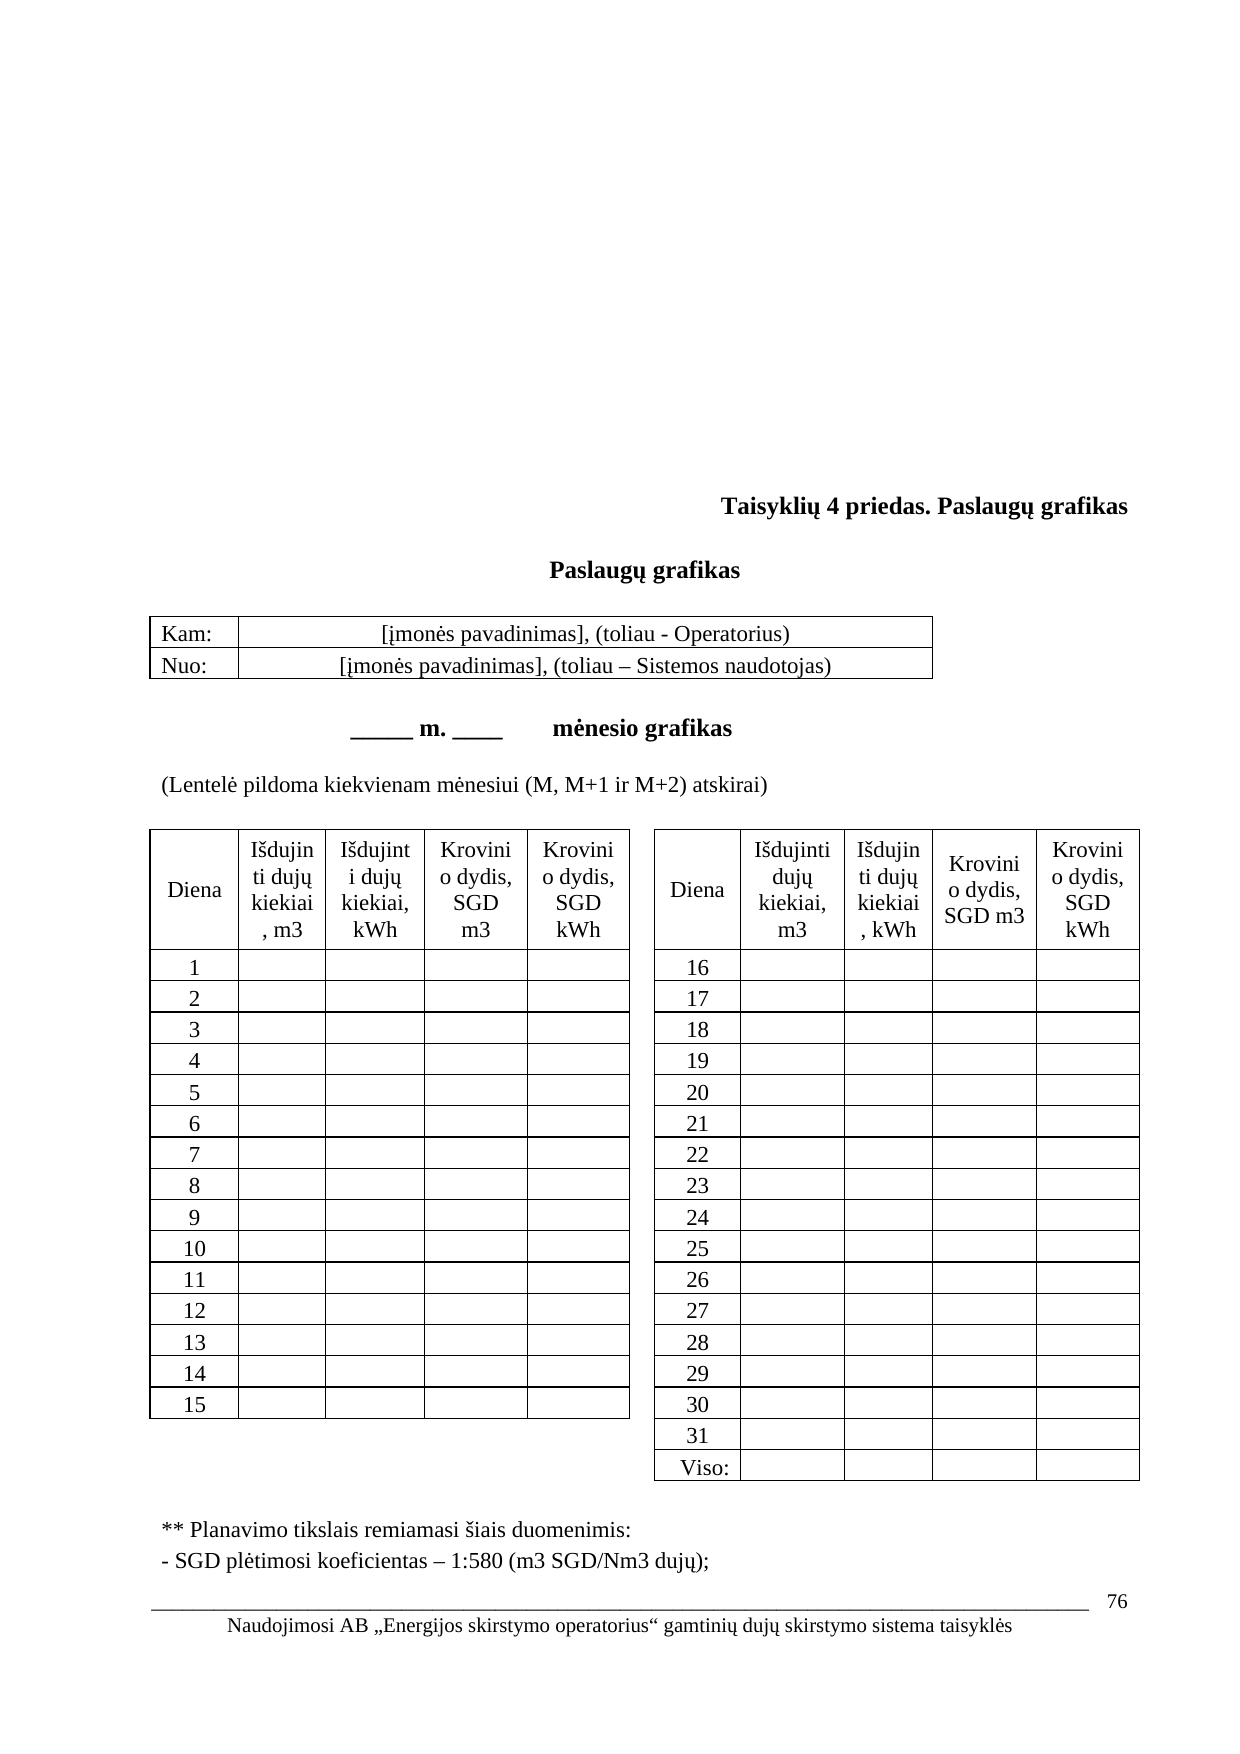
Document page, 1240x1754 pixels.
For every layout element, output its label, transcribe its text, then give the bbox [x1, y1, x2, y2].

table_cell [845, 1356, 932, 1386]
table_cell [150, 1449, 238, 1480]
table_cell [1036, 647, 1139, 678]
table_cell [1036, 798, 1139, 829]
table_cell [239, 742, 326, 766]
table_cell [630, 1261, 654, 1293]
table_cell 18 [655, 1013, 740, 1043]
table_cell [1037, 950, 1139, 980]
table_cell [844, 766, 933, 797]
table_cell [654, 1481, 741, 1511]
table_cell 4 [151, 1044, 238, 1074]
table_cell [741, 1044, 844, 1074]
table_cell [933, 647, 1036, 678]
table_cell [527, 584, 629, 616]
table_cell [425, 1449, 527, 1480]
table_cell [630, 1386, 654, 1418]
table_cell [933, 1231, 1036, 1261]
table_cell [654, 1511, 741, 1543]
table_cell [741, 1419, 844, 1449]
table_cell [326, 981, 424, 1011]
table_cell [741, 1263, 844, 1293]
table_cell [239, 1200, 325, 1230]
table_cell [528, 1231, 629, 1261]
table_cell 31 [655, 1419, 740, 1449]
table_cell [326, 742, 424, 766]
table_cell 7 [151, 1138, 238, 1168]
table_cell [1037, 1325, 1139, 1355]
table_cell [1037, 1263, 1139, 1293]
table_cell [933, 1075, 1036, 1105]
table_cell [654, 584, 741, 616]
table_cell - SGD plėtimosi koeficientas – 1:580 (m3 SGD/Nm3 dujų); [150, 1543, 741, 1574]
table_cell [630, 1449, 654, 1480]
table_cell [425, 742, 527, 766]
table_cell [630, 742, 654, 766]
table_cell 21 [655, 1106, 740, 1136]
table_cell [630, 798, 654, 829]
table_cell [741, 1325, 844, 1355]
table_cell [933, 1138, 1036, 1168]
table_cell [933, 1263, 1036, 1293]
table_cell [įmonės pavadinimas], (toliau - Operatorius) [239, 617, 932, 647]
table_cell [1037, 1388, 1139, 1418]
table_cell 3 [151, 1013, 238, 1043]
table_cell ** Planavimo tikslais remiamasi šiais duomenimis: [150, 1511, 654, 1543]
table_cell 28 [655, 1325, 740, 1355]
table_cell [528, 1169, 629, 1199]
table_cell [326, 1169, 424, 1199]
table_cell [741, 679, 844, 709]
table_cell [425, 1138, 527, 1168]
table_cell [1036, 616, 1139, 647]
table_cell [933, 981, 1036, 1011]
table_cell 20 [655, 1075, 740, 1105]
table_cell [1037, 1294, 1139, 1324]
table_cell [741, 1075, 844, 1105]
table_cell [528, 1388, 629, 1418]
table_cell [150, 584, 238, 616]
table_cell [528, 1200, 629, 1230]
table_cell [1037, 1231, 1139, 1261]
table_cell [933, 1294, 1036, 1324]
table_cell 2 [151, 981, 238, 1011]
table_cell 27 [655, 1294, 740, 1324]
table_cell [1037, 1013, 1139, 1043]
table_cell 9 [151, 1200, 238, 1230]
table_cell [326, 1325, 424, 1355]
table_cell 17 [655, 981, 740, 1011]
table_cell [630, 679, 654, 709]
table_cell [239, 1419, 326, 1449]
table_cell [150, 520, 238, 551]
table_cell [425, 1169, 527, 1199]
table_cell [528, 1325, 629, 1355]
table_cell [326, 1388, 424, 1418]
table_cell 24 [655, 1200, 740, 1230]
table_cell [933, 798, 1036, 829]
table_cell 8 [151, 1169, 238, 1199]
table_cell Išdujinti dujų kiekiai, m3 [741, 830, 844, 949]
table_cell [527, 1480, 629, 1511]
table_cell [630, 980, 654, 1011]
table_cell [933, 1356, 1036, 1386]
table_cell Krovinio dydis, SGD m3 [425, 830, 527, 949]
table_cell [326, 798, 424, 829]
table_cell [1037, 1356, 1139, 1386]
table_cell [326, 950, 424, 980]
table_cell [844, 798, 933, 829]
table_cell [845, 1450, 932, 1480]
table_cell 12 [151, 1294, 238, 1324]
table_cell [1036, 742, 1139, 766]
table_cell [630, 1199, 654, 1230]
table_cell [425, 1263, 527, 1293]
table_cell [239, 679, 326, 709]
table_cell [845, 1013, 932, 1043]
table_cell [528, 1044, 629, 1074]
table_cell [741, 1231, 844, 1261]
table_cell [150, 742, 238, 766]
table_cell [528, 1106, 629, 1136]
table_cell [150, 798, 238, 829]
table_cell [741, 1450, 844, 1480]
table_cell [239, 1231, 325, 1261]
table_cell [741, 1511, 844, 1543]
table_cell [įmonės pavadinimas], (toliau – Sistemos naudotojas) [239, 648, 932, 678]
table_cell [630, 1230, 654, 1261]
table_cell 1 [151, 950, 238, 980]
table_cell Išdujinti dujų kiekiai, kWh [326, 830, 424, 949]
table_cell Diena [151, 830, 238, 949]
table_cell [150, 1480, 238, 1511]
table_cell Krovinio dydis, SGD m3 [933, 830, 1036, 949]
table_cell [933, 520, 1036, 551]
table_cell [845, 981, 932, 1011]
table_cell [741, 1200, 844, 1230]
table_cell [528, 1075, 629, 1105]
table_cell [933, 1388, 1036, 1418]
table_cell Krovinio dydis, SGD kWh [1037, 830, 1139, 949]
table_cell [239, 1075, 325, 1105]
table_cell [845, 1106, 932, 1136]
table_cell [239, 1325, 325, 1355]
table_cell [844, 679, 933, 709]
table_cell [1036, 584, 1139, 616]
table_cell [1037, 1044, 1139, 1074]
table_cell [527, 520, 629, 551]
table_cell [326, 1044, 424, 1074]
table_cell [844, 1543, 933, 1574]
table_cell [933, 1481, 1036, 1511]
table_cell [239, 950, 325, 980]
table_cell [741, 1138, 844, 1168]
table_cell [425, 1106, 527, 1136]
table_cell [425, 520, 527, 551]
table_cell Diena [655, 830, 740, 949]
table_cell [741, 1013, 844, 1043]
table_cell [741, 1106, 844, 1136]
table_cell [425, 1231, 527, 1261]
table_cell [933, 584, 1036, 616]
table_cell [1036, 520, 1139, 551]
table_cell [425, 584, 527, 616]
table_cell 26 [655, 1263, 740, 1293]
table_cell [528, 1263, 629, 1293]
table_cell [239, 1388, 325, 1418]
table_cell [239, 584, 326, 616]
table_cell [654, 798, 741, 829]
table_cell [527, 1449, 629, 1480]
table_cell [326, 1106, 424, 1136]
table_cell [239, 520, 326, 551]
table_cell [326, 1138, 424, 1168]
table_cell [741, 798, 844, 829]
table_cell [844, 584, 933, 616]
table_cell [239, 798, 326, 829]
table_cell Išdujinti dujų kiekiai, m3 [239, 830, 325, 949]
table_cell [845, 1044, 932, 1074]
table_cell [845, 950, 932, 980]
table_cell [326, 584, 424, 616]
table_cell [326, 1075, 424, 1105]
table_cell [654, 679, 741, 709]
table_cell [933, 1106, 1036, 1136]
table_cell [741, 584, 844, 616]
table_cell Paslaugų grafikas [150, 551, 1139, 584]
table_cell 10 [151, 1231, 238, 1261]
table_cell 16 [655, 950, 740, 980]
table_cell [933, 742, 1036, 766]
table_cell [239, 1449, 326, 1480]
table_cell [933, 1169, 1036, 1199]
table_cell [845, 1200, 932, 1230]
table_cell [1037, 1200, 1139, 1230]
table_cell [425, 1356, 527, 1386]
table_cell 14 [151, 1356, 238, 1386]
table_cell [239, 1263, 325, 1293]
table_cell [933, 1200, 1036, 1230]
table_cell [933, 950, 1036, 980]
table_cell [741, 1356, 844, 1386]
table_cell [630, 829, 654, 949]
table_cell [528, 1138, 629, 1168]
table_cell [1037, 1169, 1139, 1199]
table_cell 11 [151, 1263, 238, 1293]
table_header Taisyklių 4 priedas. Paslaugų grafikas [150, 489, 1139, 520]
table_cell [239, 1356, 325, 1386]
table_cell 5 [151, 1075, 238, 1105]
table_cell [150, 679, 238, 709]
table_cell 25 [655, 1231, 740, 1261]
table_cell [845, 1419, 932, 1449]
table_cell [326, 1263, 424, 1293]
table_cell [933, 709, 1036, 742]
table_cell [425, 950, 527, 980]
table_cell [1037, 1075, 1139, 1105]
table_cell [844, 1511, 933, 1543]
table_cell [1037, 981, 1139, 1011]
table_cell [741, 1294, 844, 1324]
table_cell [326, 1356, 424, 1386]
table_cell [425, 981, 527, 1011]
table_cell [630, 1324, 654, 1355]
table_cell [741, 981, 844, 1011]
table_cell [630, 520, 654, 551]
table_cell [630, 1293, 654, 1324]
table_cell [326, 679, 424, 709]
table_cell [630, 1136, 654, 1168]
table_cell [654, 520, 741, 551]
table_cell [845, 1325, 932, 1355]
table_cell [326, 1231, 424, 1261]
table_cell [933, 1511, 1036, 1543]
table_cell [527, 798, 629, 829]
table_cell [933, 1013, 1036, 1043]
table_cell [933, 616, 1036, 647]
table_cell [326, 1294, 424, 1324]
table_cell [844, 742, 933, 766]
table_cell [630, 1168, 654, 1199]
table_cell [741, 1543, 844, 1574]
table_cell 13 [151, 1325, 238, 1355]
table_cell [741, 742, 844, 766]
table_cell [425, 1388, 527, 1418]
table_cell [741, 1481, 844, 1511]
table_cell [845, 1388, 932, 1418]
table_cell [1037, 1138, 1139, 1168]
table_cell [528, 1013, 629, 1043]
table_cell [239, 1169, 325, 1199]
table_cell [326, 1449, 424, 1480]
table_cell [528, 1294, 629, 1324]
table_cell Nuo: [151, 648, 238, 678]
table_cell [630, 1105, 654, 1136]
table_cell [527, 1419, 629, 1449]
table_cell Viso: [655, 1450, 740, 1480]
table_cell [845, 1263, 932, 1293]
table_cell [425, 798, 527, 829]
table_cell [425, 1419, 527, 1449]
table_cell [425, 1075, 527, 1105]
table_cell [425, 1200, 527, 1230]
table_cell 29 [655, 1356, 740, 1386]
table_cell [1037, 1106, 1139, 1136]
table_cell [933, 1543, 1036, 1574]
table_cell Išdujinti dujų kiekiai, kWh [845, 830, 932, 949]
table_cell [239, 981, 325, 1011]
table_cell [933, 1450, 1036, 1480]
table_cell [1037, 1419, 1139, 1449]
table_cell [630, 1480, 654, 1511]
table_cell [741, 1388, 844, 1418]
table_cell Kam: [151, 617, 238, 647]
table_cell [1036, 709, 1139, 742]
table_cell [527, 679, 629, 709]
table_cell [1036, 1511, 1139, 1543]
table_cell [933, 1325, 1036, 1355]
table_cell [528, 981, 629, 1011]
table_cell (Lentelė pildoma kiekvienam mėnesiui (M, M+1 ir M+2) atskirai) [150, 766, 844, 797]
table_cell [239, 1480, 326, 1511]
table_cell [630, 1011, 654, 1043]
table_cell [630, 584, 654, 616]
table_cell [741, 950, 844, 980]
table_cell 22 [655, 1138, 740, 1168]
table_cell [845, 1169, 932, 1199]
table_cell [425, 1013, 527, 1043]
table_cell [630, 1355, 654, 1386]
table_cell [933, 1419, 1036, 1449]
table_cell [528, 950, 629, 980]
table_cell [326, 1013, 424, 1043]
table_cell [239, 1294, 325, 1324]
table_cell 23 [655, 1169, 740, 1199]
table_cell 19 [655, 1044, 740, 1074]
table_cell [845, 1075, 932, 1105]
table_cell [630, 949, 654, 980]
table_cell [239, 1138, 325, 1168]
table_cell [845, 1138, 932, 1168]
table_cell [844, 1481, 933, 1511]
table_cell 15 [151, 1388, 238, 1418]
table_cell [933, 766, 1036, 797]
table_cell [630, 1418, 654, 1449]
table_cell [326, 1419, 424, 1449]
table_cell [845, 1231, 932, 1261]
table_cell [933, 1044, 1036, 1074]
table_cell 6 [151, 1106, 238, 1136]
table_cell [425, 1294, 527, 1324]
table_cell [1036, 766, 1139, 797]
table_cell [933, 678, 1036, 709]
table_cell [1036, 678, 1139, 709]
table_cell [326, 520, 424, 551]
table_cell [630, 1043, 654, 1074]
table_cell _____ m. ____ mėnesio grafikas [150, 709, 933, 742]
table_cell [844, 520, 933, 551]
table_cell Krovinio dydis, SGD kWh [528, 830, 629, 949]
table_cell [425, 1480, 527, 1511]
table_cell [239, 1106, 325, 1136]
table_cell [741, 520, 844, 551]
table_cell [239, 1013, 325, 1043]
table_cell [1037, 1450, 1139, 1480]
table_cell [845, 1294, 932, 1324]
table_cell [326, 1200, 424, 1230]
table_cell [630, 1074, 654, 1105]
table_cell [1036, 1543, 1139, 1574]
table_cell [239, 1044, 325, 1074]
table_cell [527, 742, 629, 766]
table_cell [528, 1356, 629, 1386]
table_cell [425, 1044, 527, 1074]
table_cell [425, 679, 527, 709]
table_cell [326, 1480, 424, 1511]
table_cell [1036, 1481, 1139, 1511]
table_cell [150, 1419, 238, 1449]
table_cell [425, 1325, 527, 1355]
table_cell [741, 1169, 844, 1199]
table_cell 30 [655, 1388, 740, 1418]
table_cell [654, 742, 741, 766]
